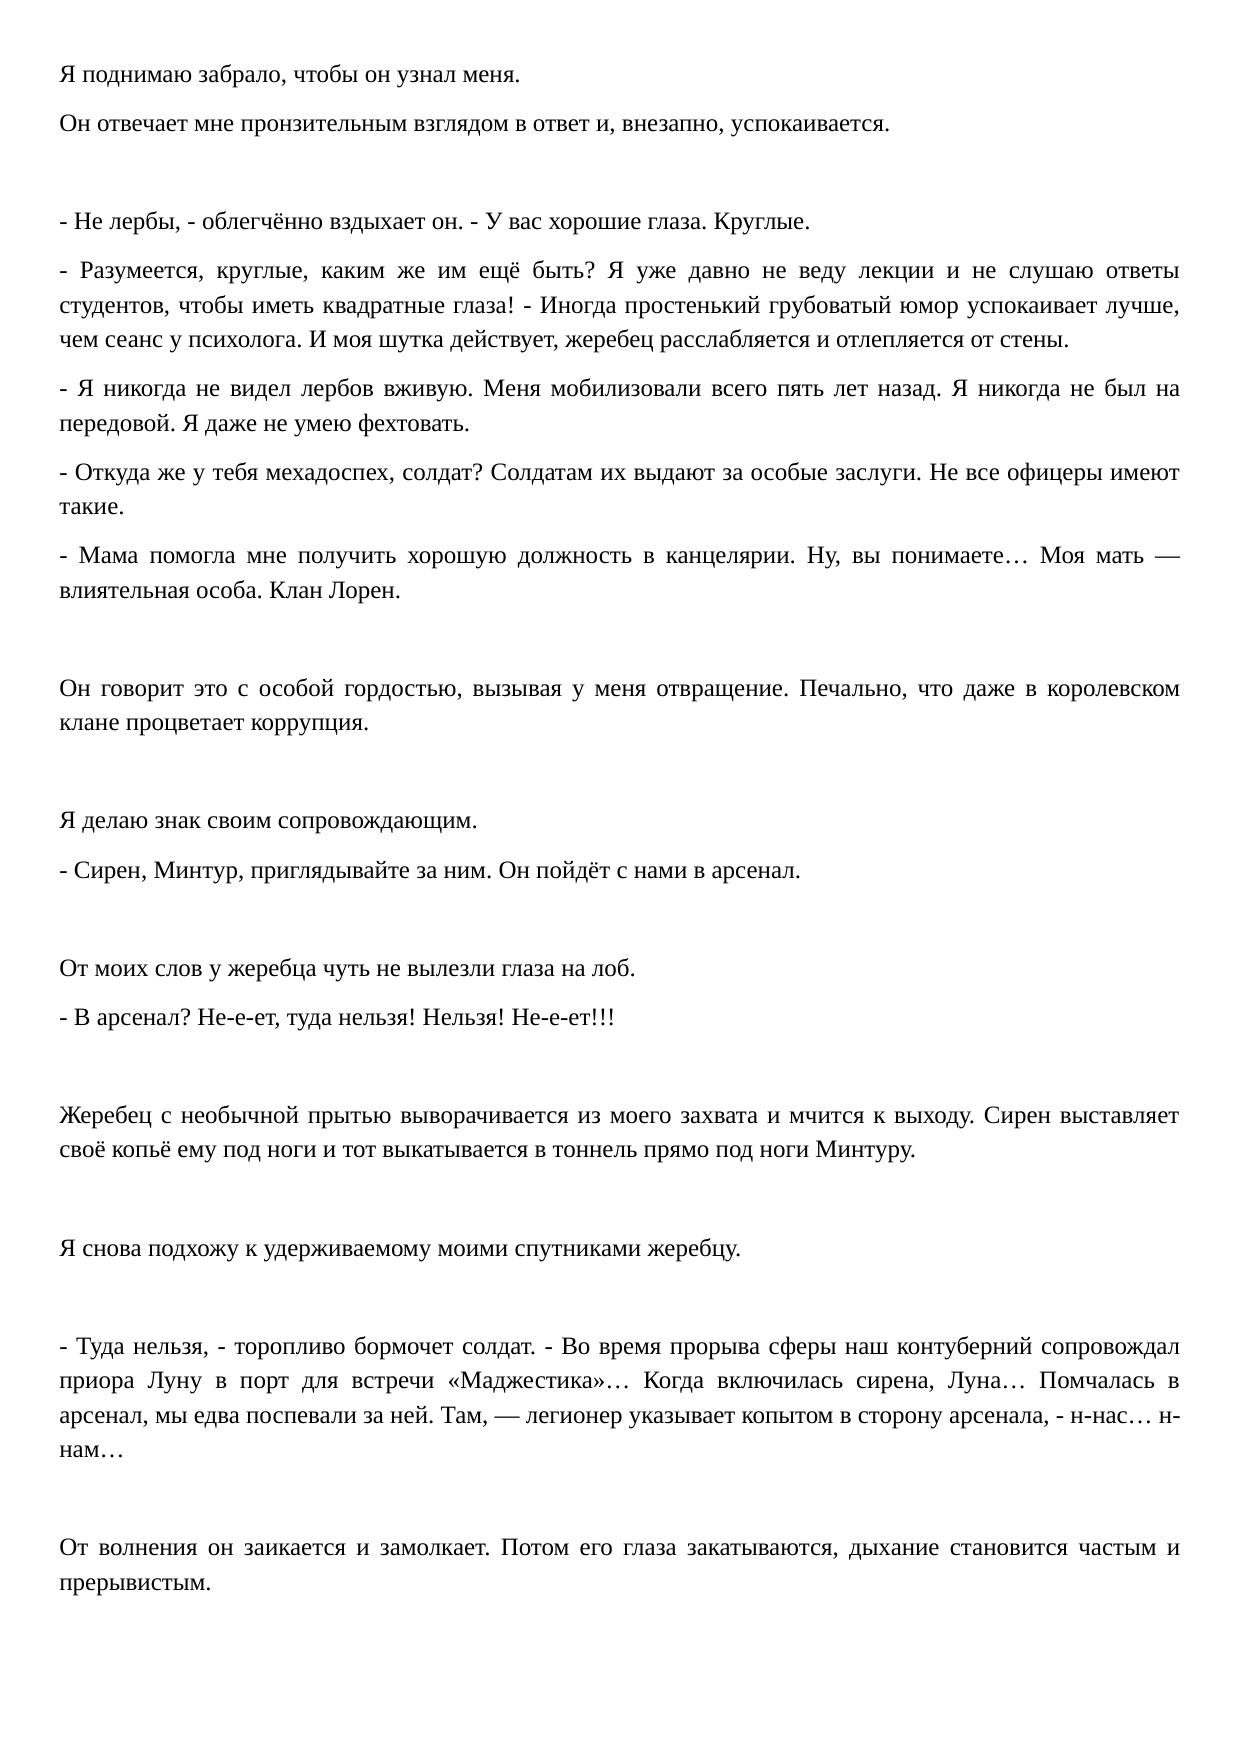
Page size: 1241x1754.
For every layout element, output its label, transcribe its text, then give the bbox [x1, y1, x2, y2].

text Я делаю знак своим сопровождающим. [59, 806, 1181, 834]
text От моих слов у жеребца чуть не вылезли глаза на лоб. [59, 953, 1181, 982]
text - Откуда же у тебя мехадоспех, солдат? Солдатам их выдают за особые заслуги. Не все офицеры имеют такие. [59, 457, 1181, 520]
text - Разумеется, круглые, каким же им ещё быть? Я уже давно не веду лекции и не слушаю ответы студентов, чтобы иметь квадратные глаза! - Иногда простенький грубоватый юмор успокаивает лучше, чем сеанс у психолога. И моя шутка действует, жеребец расслабляется и отлепляется от стены. [59, 255, 1181, 353]
text - В арсенал? Не-е-ет, туда нельзя! Нельзя! Не-е-ет!!! [59, 1002, 1181, 1031]
text - Не лербы, - облегчённо вздыхает он. - У вас хорошие глаза. Круглые. [59, 206, 1181, 235]
text - Я никогда не видел лербов вживую. Меня мобилизовали всего пять лет назад. Я никогда не был на передовой. Я даже не умею фехтовать. [59, 373, 1181, 437]
text Жеребец с необычной прытью выворачивается из моего захвата и мчится к выходу. Сирен выставляет своё копьё ему под ноги и тот выкатывается в тоннель прямо под ноги Минтуру. [59, 1100, 1181, 1163]
text От волнения он заикается и замолкает. Потом его глаза закатываются, дыхание становится частым и прерывистым. [59, 1532, 1181, 1596]
text - Туда нельзя, - торопливо бормочет солдат. - Во время прорыва сферы наш контуберний сопровождал приора Луну в порт для встречи «Маджестика»… Когда включилась сирена, Луна… Помчалась в арсенал, мы едва поспевали за ней. Там, — легионер указывает копытом в сторону арсенала, - н-нас… н-нам… [59, 1331, 1181, 1463]
text Я поднимаю забрало, чтобы он узнал меня. [59, 59, 1181, 88]
text Он отвечает мне пронзительным взглядом в ответ и, внезапно, успокаивается. [59, 108, 1181, 137]
text Он говорит это с особой гордостью, вызывая у меня отвращение. Печально, что даже в королевском клане процветает коррупция. [59, 673, 1181, 736]
text Я снова подхожу к удерживаемому моими спутниками жеребцу. [59, 1233, 1181, 1261]
text - Сирен, Минтур, приглядывайте за ним. Он пойдёт с нами в арсенал. [59, 855, 1181, 883]
text - Мама помогла мне получить хорошую должность в канцелярии. Ну, вы понимаете… Моя мать — влиятельная особа. Клан Лорен. [59, 540, 1181, 604]
